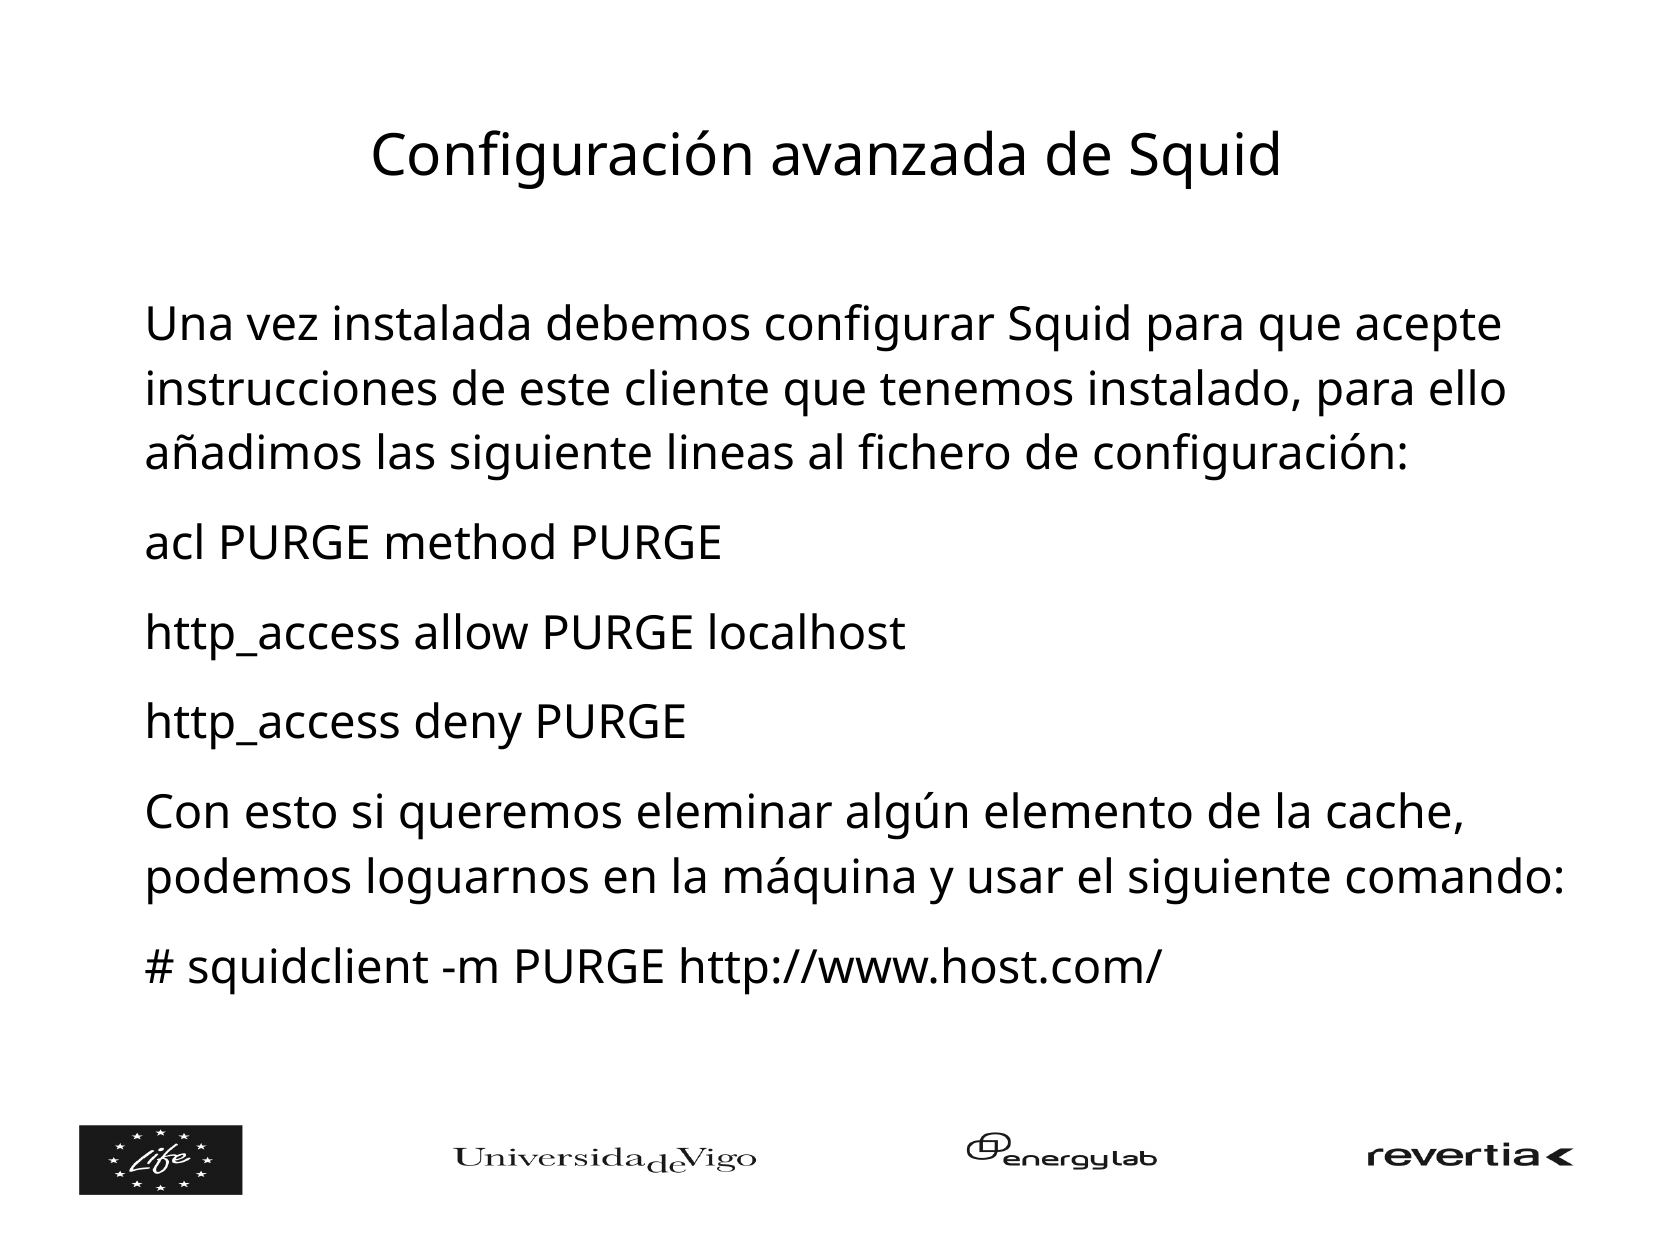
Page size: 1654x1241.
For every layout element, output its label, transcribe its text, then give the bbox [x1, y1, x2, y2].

title Configuración avanzada de Squid [82, 49, 1571, 257]
picture [0, 1009, 1654, 1241]
list Una vez instalada debemos configurar Squid para que acepte instrucciones de este cliente que tenemos instalado, para ello añadimos las siguiente lineas al fichero de configuración: acl PURGE method PURGE http_access allow PURGE localhost http_access deny PURGE Con esto si queremos eleminar algún elemento de la cache, podemos loguarnos en la máquina y usar el siguiente comando: # squidclient -m PURGE http://www.host.com/ [82, 290, 1571, 1010]
